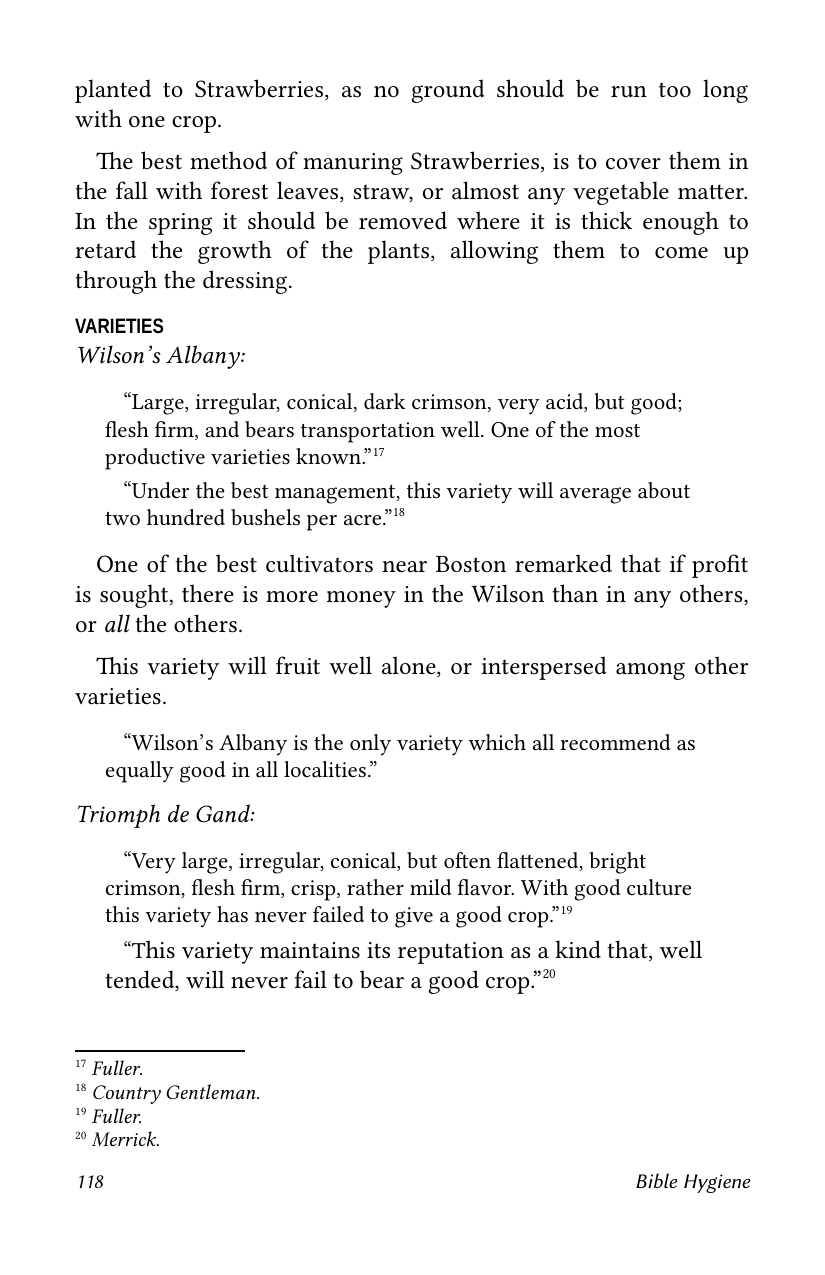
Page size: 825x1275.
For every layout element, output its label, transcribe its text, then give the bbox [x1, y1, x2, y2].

text planted to Strawberries, as no ground should be run too long with one crop. [75, 75, 750, 133]
text This variety will fruit well alone, or interspersed among other varieties. [75, 652, 750, 711]
text Triomph de Gand: [75, 800, 750, 828]
subtitle Varieties [75, 314, 750, 338]
text Country Gentleman. [75, 1081, 750, 1104]
text The best method of manuring Strawberries, is to cover them in the fall with forest leaves, straw, or almost any vegetable matter. In the spring it should be removed where it is thick enough to retard the growth of the plants, allowing them to come up through the dressing. [75, 147, 750, 295]
text “Very large, irregular, conical, but often flattened, bright crimson, flesh firm, crisp, rather mild flavor. With good culture this variety has never failed to give a good crop.” [105, 848, 720, 928]
text Wilson’s Albany: [75, 341, 750, 370]
text “This variety maintains its reputation as a kind that, well tended, will never fail to bear a good crop.” [105, 936, 720, 994]
text “Wilson’s Albany is the only variety which all recommend as equally good in all localities.” [105, 730, 720, 783]
text Merrick. [75, 1128, 750, 1152]
text One of the best cultivators near Boston remarked that if profit is sought, there is more money in the Wilson than in any others, or all the others. [75, 550, 750, 639]
text “Large, irregular, conical, dark crimson, very acid, but good; flesh firm, and bears transportation well. One of the most productive varieties known.” [105, 389, 720, 470]
text Fuller. [75, 1057, 750, 1081]
text “Under the best management, this variety will average about two hundred bushels per acre.” [105, 477, 720, 531]
text Fuller. [75, 1104, 750, 1128]
